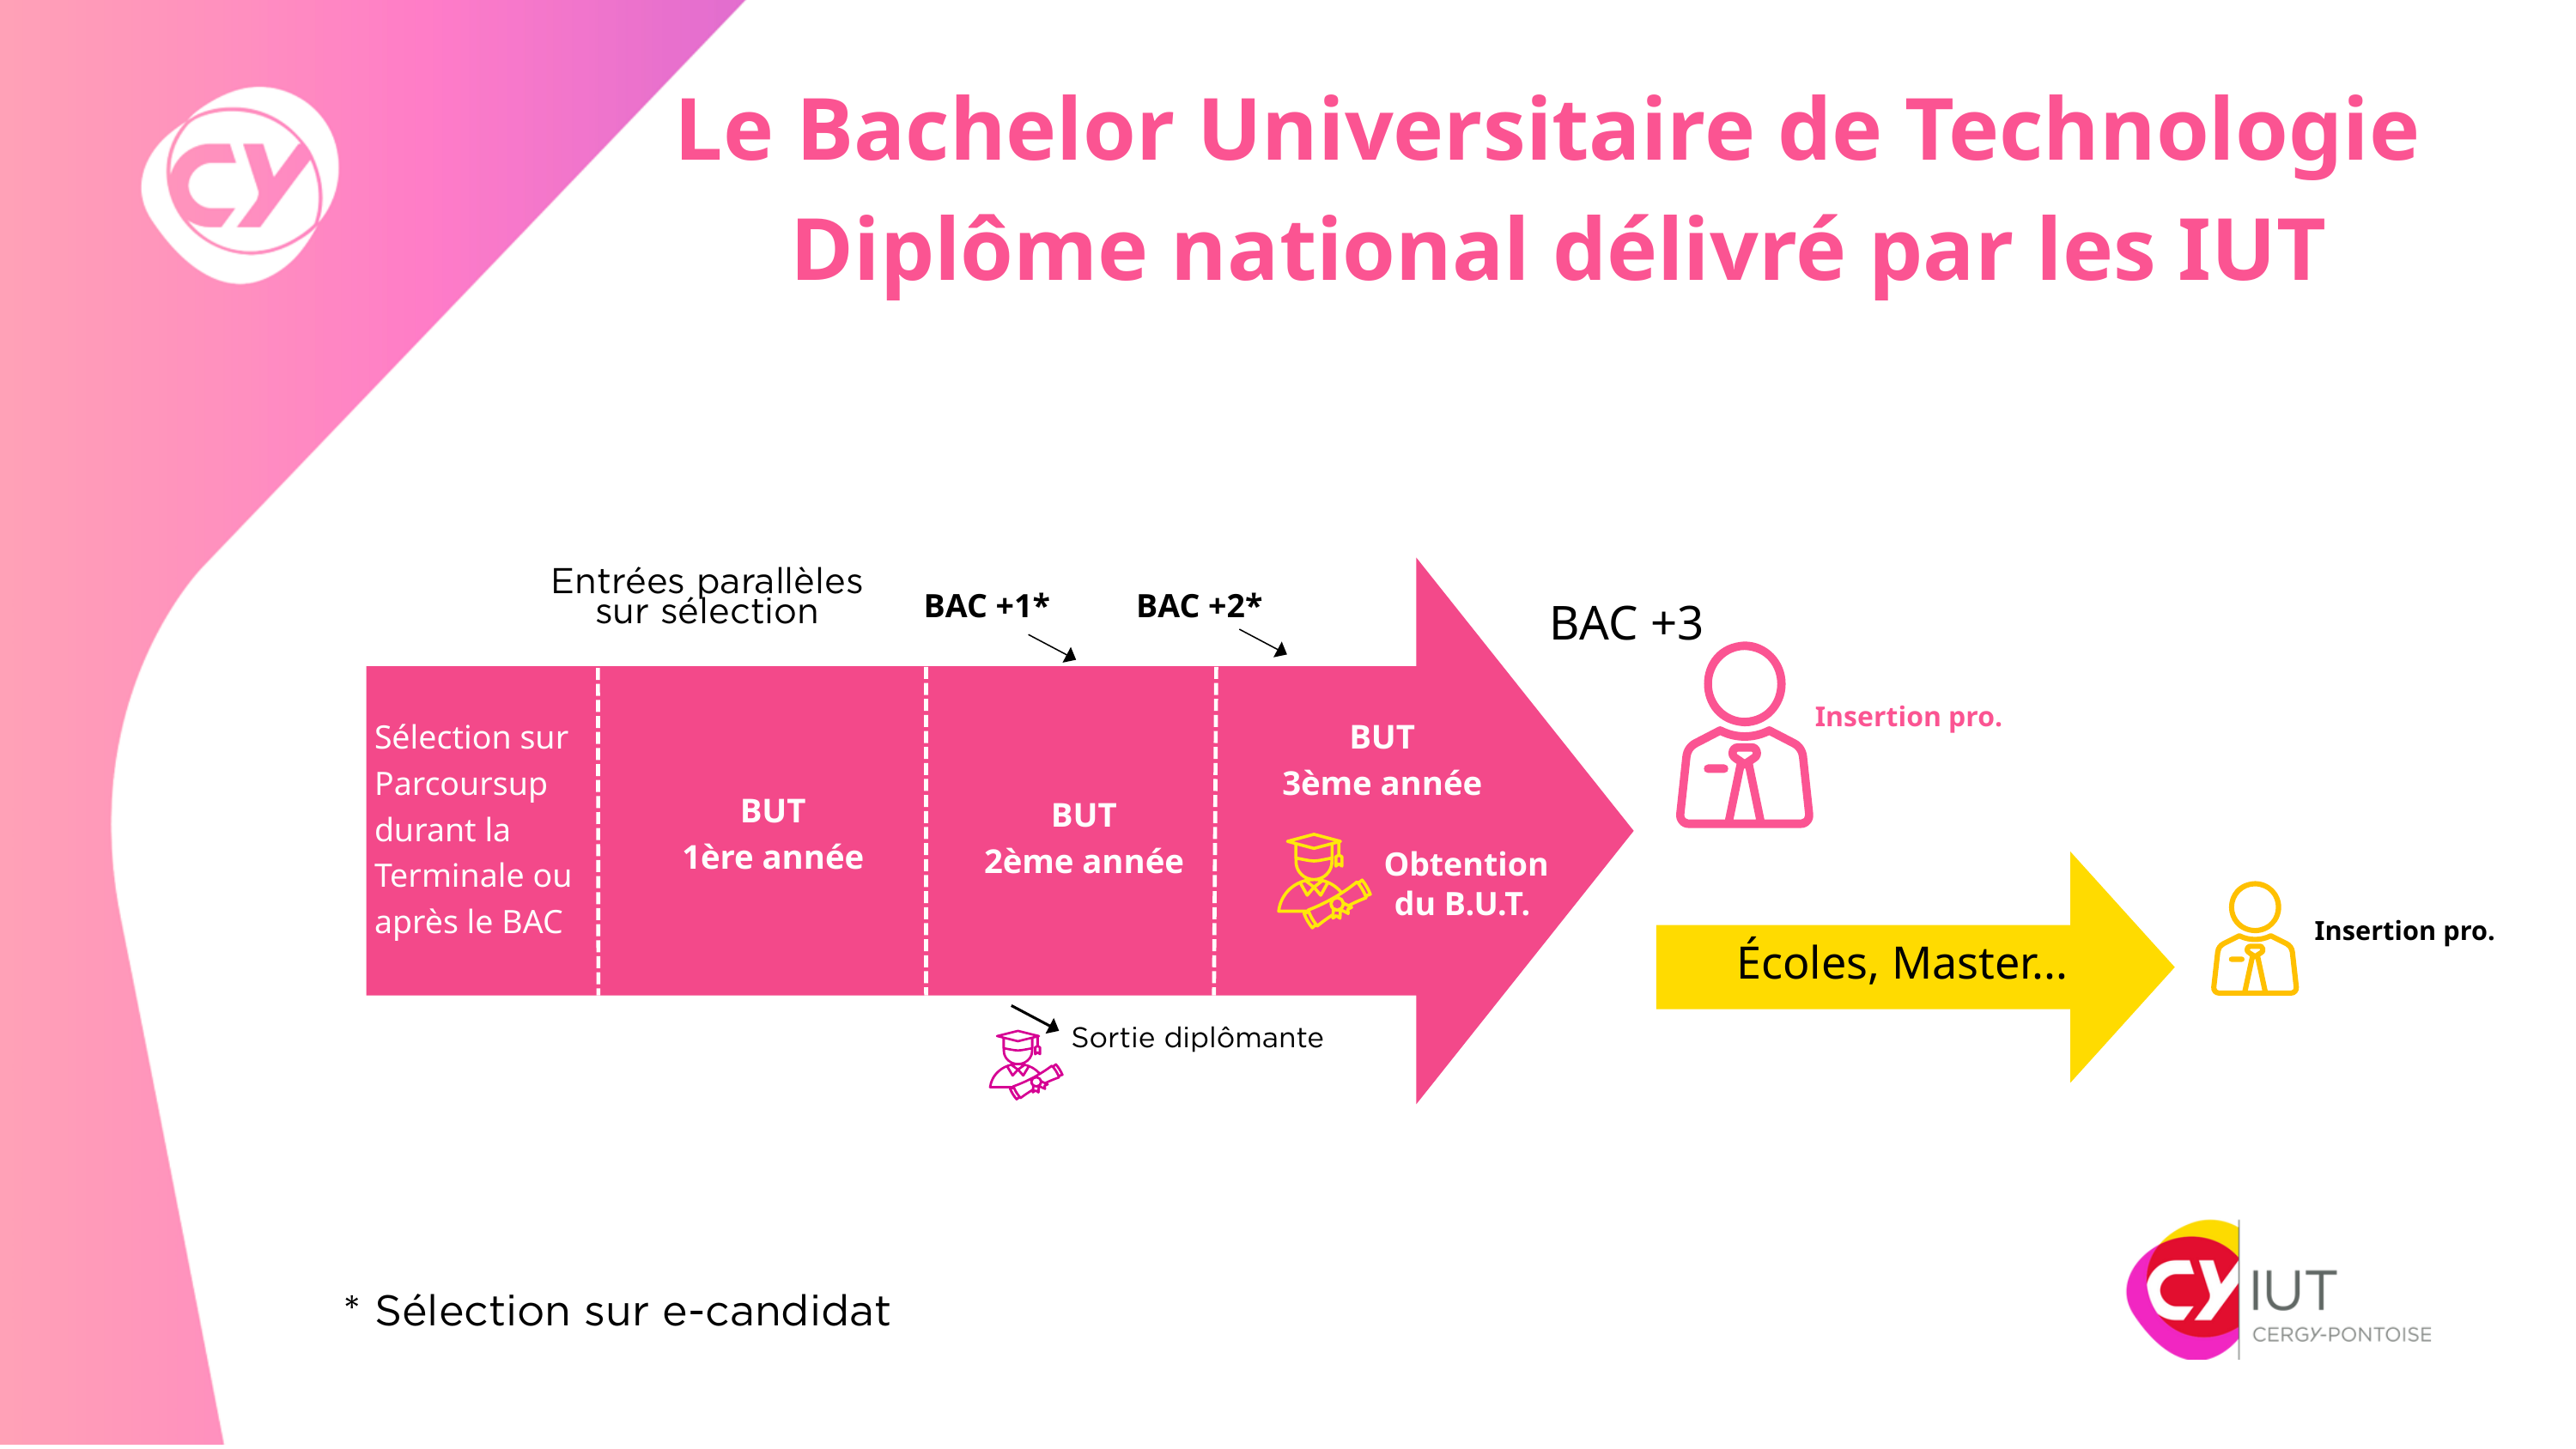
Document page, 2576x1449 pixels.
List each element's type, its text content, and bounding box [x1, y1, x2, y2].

text_box [2149, 938, 2175, 996]
text_box BUT 2ème année [969, 787, 1199, 880]
text_box Écoles, Master... [1656, 904, 2149, 1009]
picture [0, 0, 2576, 1445]
text_box [2070, 1009, 2137, 1083]
text_box [366, 557, 1634, 1105]
text_box Entrées parallèles sur sélection [532, 571, 884, 632]
text_box BAC +2* [1095, 558, 1304, 625]
text_box Le Bachelor Universitaire de Technologie Diplôme national délivré par les IUT​ [659, 57, 2460, 298]
text_box Insertion pro. [1783, 693, 2034, 732]
text_box [988, 1029, 1064, 1101]
text_box Obtention du B.U.T. [1371, 842, 1562, 922]
text_box BAC +3 [1528, 583, 1724, 650]
text_box Sortie diplômante [1063, 1022, 1333, 1053]
text_box * Sélection sur e-candidat [343, 1288, 2018, 1335]
text_box BUT 3ème année [1256, 709, 1508, 802]
text_box BUT 1ère année [662, 783, 884, 876]
text_box Sélection sur Parcoursup durant la Terminale ou après le BAC [374, 709, 592, 940]
text_box [2210, 881, 2300, 996]
text_box BAC +1* [902, 558, 1072, 625]
text_box [1675, 641, 1814, 828]
text_box [2070, 851, 2118, 904]
text_box Insertion pro. [2300, 908, 2511, 947]
